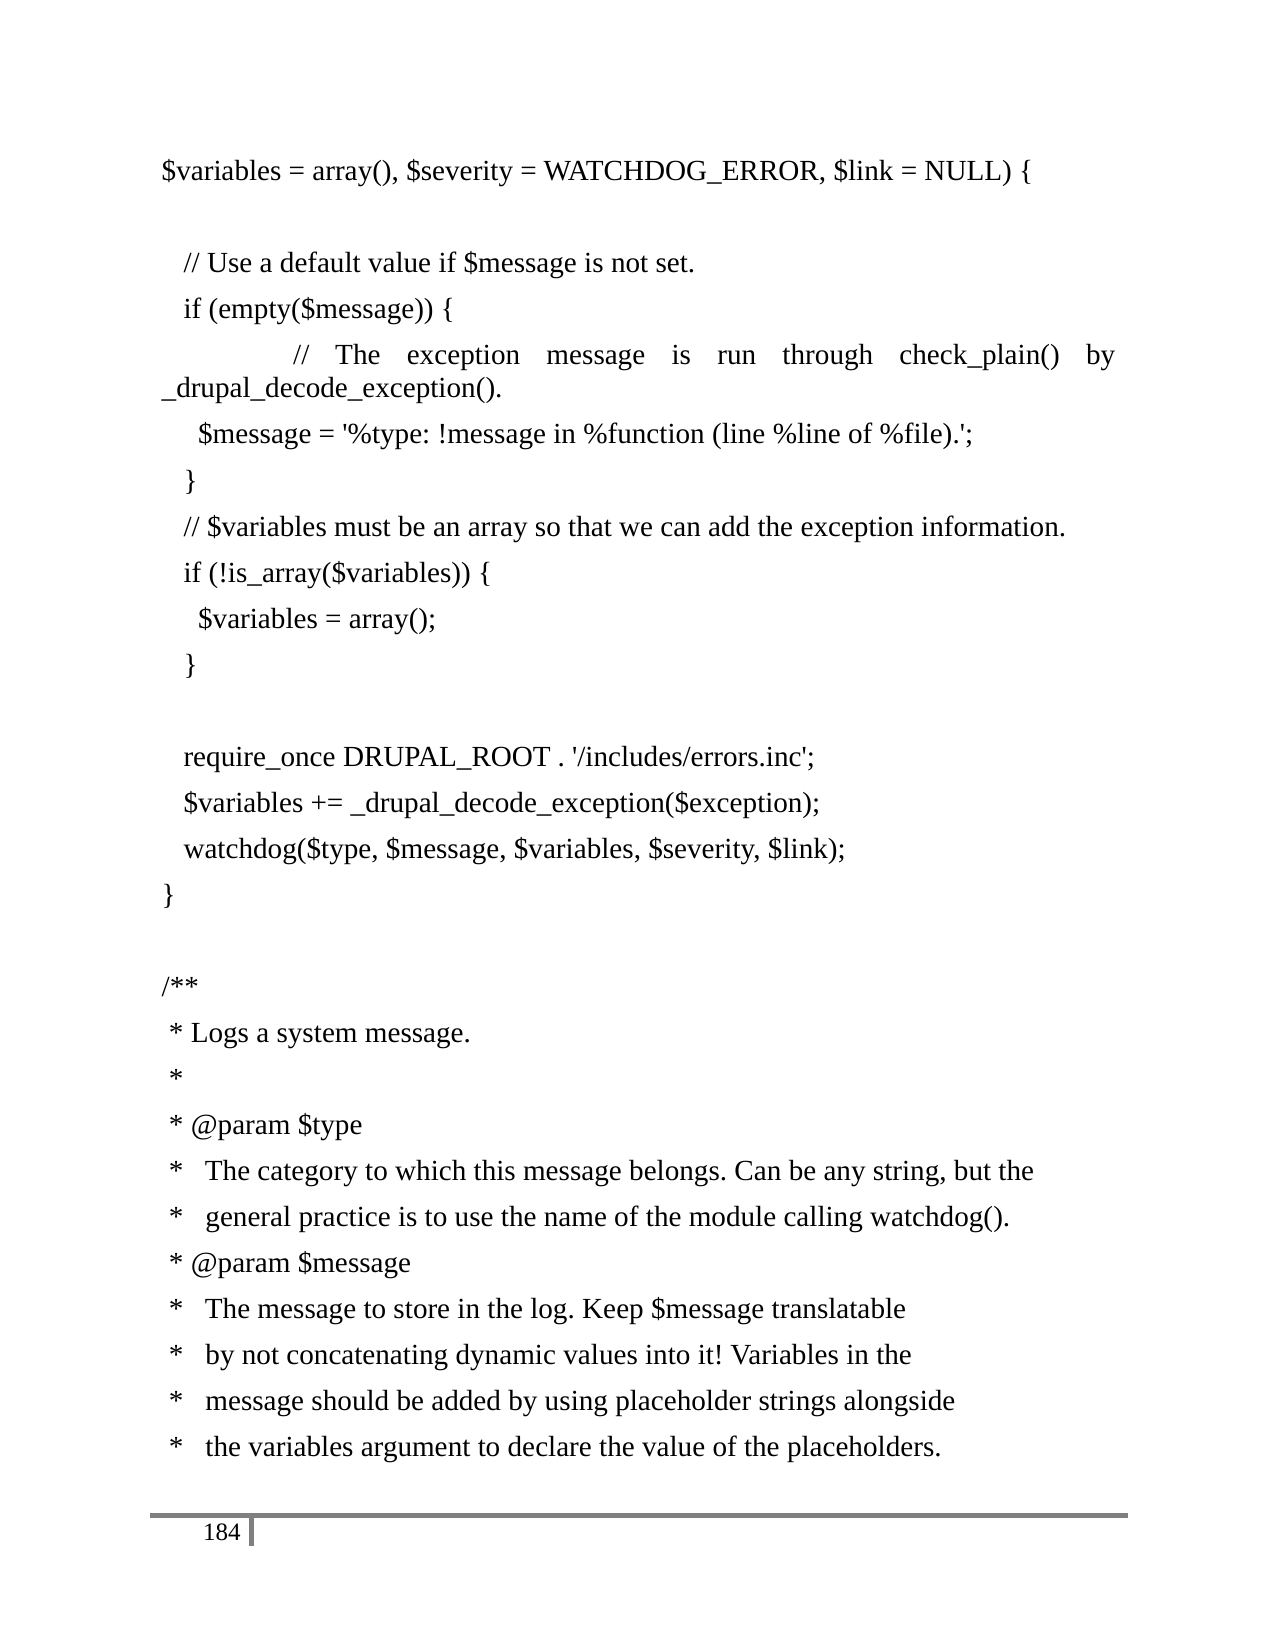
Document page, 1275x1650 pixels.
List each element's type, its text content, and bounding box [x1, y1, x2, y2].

text * [161, 1061, 1117, 1095]
text * @param $type [161, 1107, 1117, 1141]
text $message = '%type: !message in %function (line %line of %file).'; [161, 417, 1117, 450]
text * general practice is to use the name of the module calling watchdog(). [161, 1199, 1117, 1233]
text // $variables must be an array so that we can add the exception information. [161, 509, 1117, 542]
text if (empty($message)) { [161, 291, 1117, 324]
text } [161, 877, 1117, 911]
text if (!is_array($variables)) { [161, 555, 1117, 588]
text * by not concatenating dynamic values into it! Variables in the [161, 1337, 1117, 1371]
text // Use a default value if $message is not set. [161, 245, 1117, 278]
text } [161, 463, 1117, 496]
text * message should be added by using placeholder strings alongside [161, 1383, 1117, 1417]
text /** [161, 969, 1117, 1003]
text watchdog($type, $message, $variables, $severity, $link); [161, 831, 1117, 864]
text * The message to store in the log. Keep $message translatable [161, 1291, 1117, 1325]
text } [161, 647, 1117, 680]
text // The exception message is run through check_plain() by _drupal_decode_exception(). [161, 337, 1117, 404]
text * the variables argument to declare the value of the placeholders. [161, 1429, 1117, 1463]
text * @param $message [161, 1245, 1117, 1279]
text $variables += _drupal_decode_exception($exception); [161, 785, 1117, 818]
text * The category to which this message belongs. Can be any string, but the [161, 1153, 1117, 1187]
text require_once DRUPAL_ROOT . '/includes/errors.inc'; [161, 739, 1117, 772]
text $variables = array(), $severity = WATCHDOG_ERROR, $link = NULL) { [161, 153, 1117, 186]
text * Logs a system message. [161, 1015, 1117, 1049]
text $variables = array(); [161, 601, 1117, 634]
